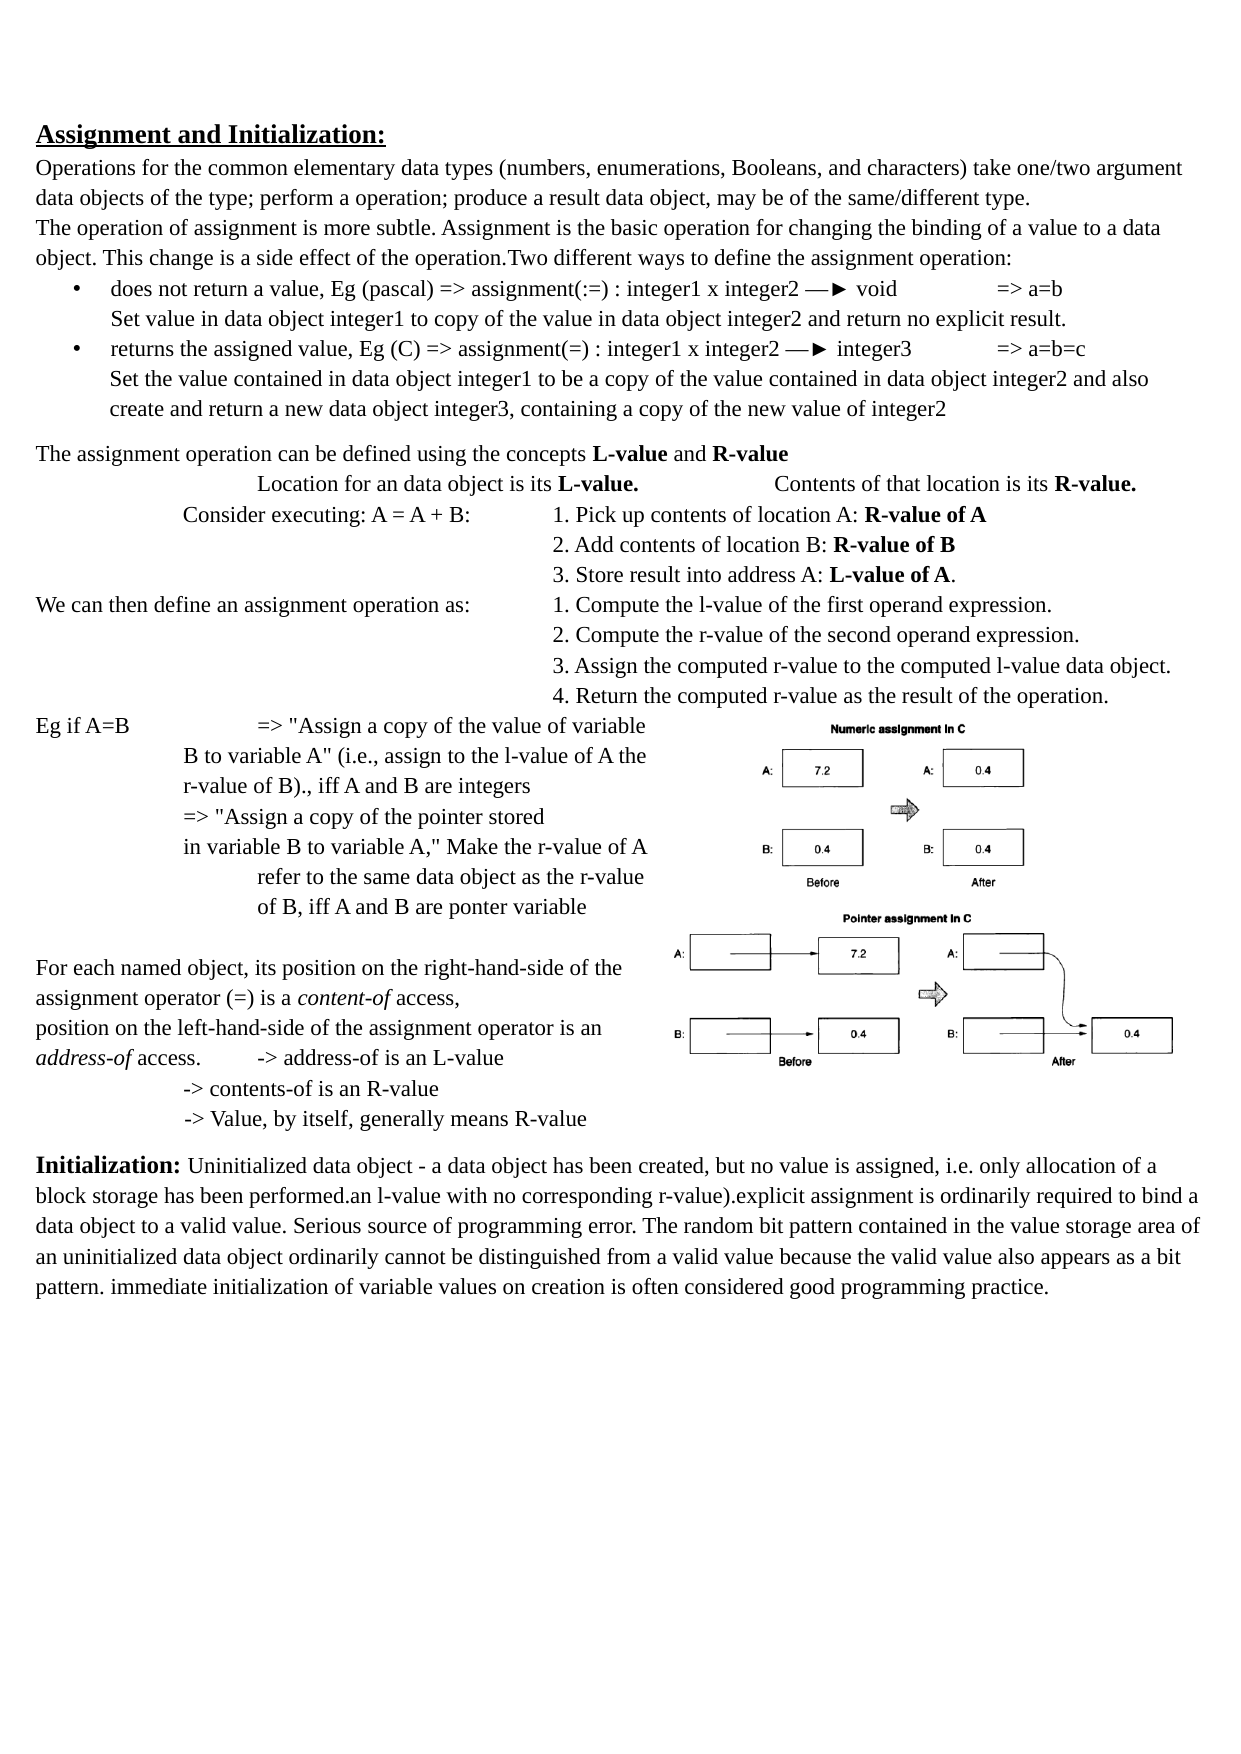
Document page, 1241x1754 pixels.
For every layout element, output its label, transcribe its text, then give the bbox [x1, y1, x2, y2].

text Assignment and Initialization: [35, 118, 1210, 149]
text => "Assign a copy of the pointer stored [35, 803, 664, 829]
list -> Value, by itself, generally means R-value [35, 1105, 1210, 1131]
text 4. Return the computed r-value as the result of the operation. [35, 682, 1210, 708]
list returns the assigned value, Eg (C) => assignment(=) : integer1 x integer2 —► integer3 => a=b=c [73, 335, 1210, 361]
text Operations for the common elementary data types (numbers, enumerations, Booleans, and characters) take one/two argument data objects of the type; perform a operation; produce a result data object, may be of the same/different type. [35, 154, 1210, 210]
list Consider executing: A = A + B: 1. Pick up contents of location A: R-value of A 2. Add contents of location B: R-value of B 3. Store result into address A: L-value of A. [35, 501, 1210, 587]
text in variable B to variable A," Make the r-value of A refer to the same data object as the r-value of B, iff A and B are ponter variable [35, 833, 664, 920]
text 2. Compute the r-value of the second operand expression. [35, 622, 1210, 648]
text position on the left-hand-side of the assignment operator is an address-of access. -> address-of is an L-value [35, 1014, 664, 1071]
text For each named object, its position on the right-hand-side of the assignment operator (=) is a content-of access, [35, 954, 664, 1010]
text The operation of assignment is more subtle. Assignment is the basic operation for changing the binding of a value to a data object. This change is a side effect of the operation.Two different ways to define the assignment operation: [35, 214, 1210, 271]
text Set the value contained in data object integer1 to be a copy of the value contained in data object integer2 and also create and return a new data object integer3, containing a copy of the new value of integer2 [35, 365, 1210, 422]
text We can then define an assignment operation as: 1. Compute the l-value of the first operand expression. [35, 591, 1210, 618]
text -> contents-of is an R-value [35, 1075, 1210, 1101]
text The assignment operation can be defined using the concepts L-value and R-value [35, 440, 1210, 467]
text Initialization: Uninitialized data object - a data object has been created, but no value is assigned, i.e. only allocation of a block storage has been performed.an l-value with no corresponding r-value).explicit assignment is ordinarily required to bind a data object to a valid value. Serious source of programming error. The random bit pattern contained in the value storage area of an uninitialized data object ordinarily cannot be distinguished from a valid value because the valid value also appears as a bit pattern. immediate initialization of variable values on creation is often considered good programming practice. [35, 1150, 1210, 1299]
text Eg if A=B => "Assign a copy of the value of variable B to variable A" (i.e., assign to the l-value of A the r-value of B)., iff A and B are integers [35, 712, 1210, 799]
list does not return a value, Eg (pascal) => assignment(:=) : integer1 x integer2 —► void => a=b [73, 275, 1210, 301]
picture [664, 717, 1181, 1073]
list Location for an data object is its L-value. Contents of that location is its R-value. [35, 471, 1210, 497]
text 3. Assign the computed r-value to the computed l-value data object. [35, 652, 1210, 678]
list Set value in data object integer1 to copy of the value in data object integer2 and return no explicit result. [73, 305, 1210, 331]
